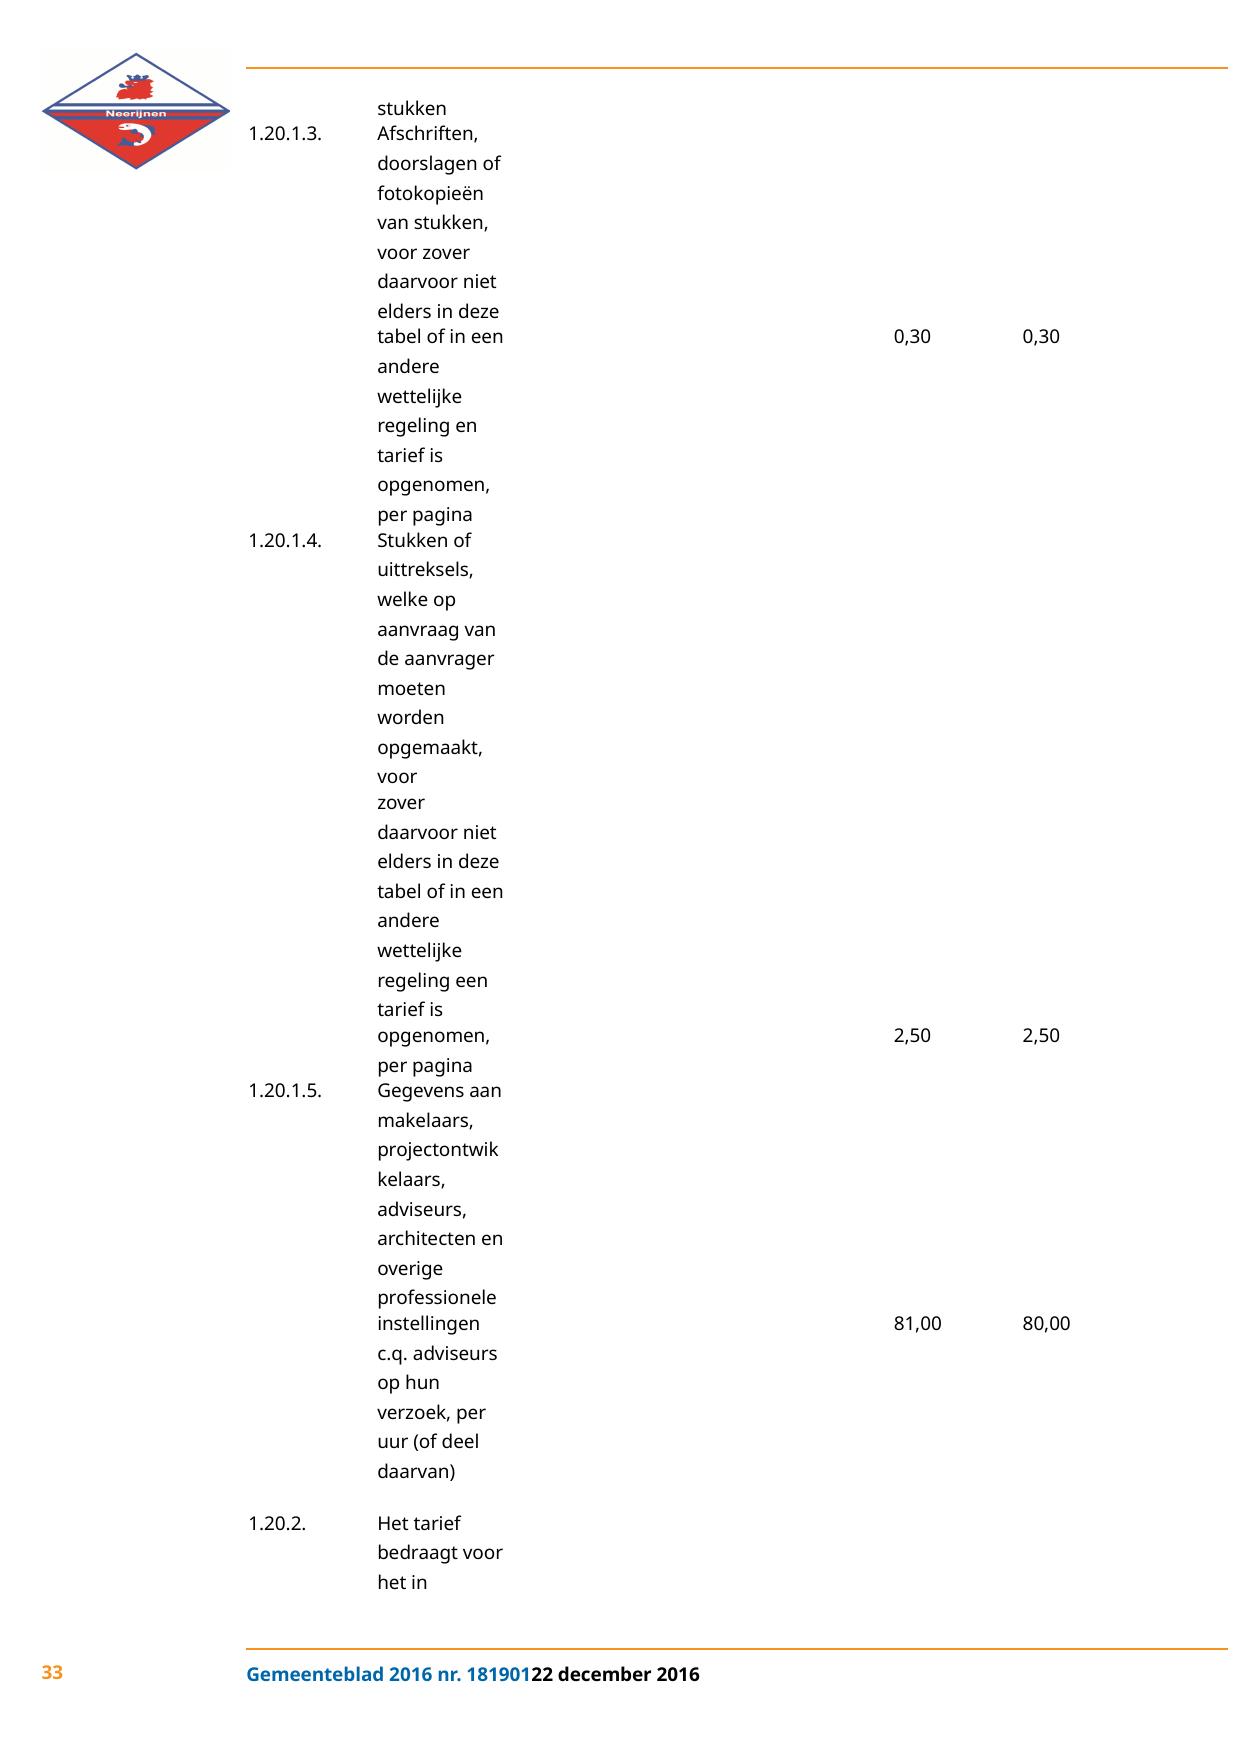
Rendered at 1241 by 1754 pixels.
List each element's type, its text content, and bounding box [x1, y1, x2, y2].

table_cell opgenomen, per pagina [377, 1022, 506, 1077]
table_cell [506, 1310, 635, 1484]
table_cell 1.20.2. [248, 1510, 377, 1594]
table_cell [1023, 789, 1152, 1022]
table_cell [1023, 95, 1152, 121]
table_cell [635, 1484, 764, 1510]
table_cell [635, 121, 764, 324]
table_cell 0,30 [894, 324, 1022, 527]
table_cell [894, 789, 1022, 1022]
table_cell 0,30 [1023, 324, 1152, 527]
table_cell [764, 1078, 893, 1310]
table_cell [894, 95, 1022, 121]
table_cell [764, 324, 893, 527]
table_cell 2,50 [894, 1022, 1022, 1077]
table_cell 1.20.1.4. [248, 527, 377, 789]
table_cell 1.20.1.5. [248, 1078, 377, 1310]
table_cell [248, 95, 377, 121]
table_cell [248, 789, 377, 1022]
table_cell [248, 324, 377, 527]
table_cell Stukken of uittreksels, welke op aanvraag van de aanvrager moeten worden opgemaakt, voor [377, 527, 506, 789]
table_cell [635, 95, 764, 121]
table_cell [248, 1022, 377, 1077]
table_cell Gegevens aan makelaars, projectontwikkelaars, adviseurs, architecten en overige professionele [377, 1078, 506, 1310]
table_cell [635, 1022, 764, 1077]
table_cell [764, 1022, 893, 1077]
table_cell [1023, 1078, 1152, 1310]
table_cell [506, 1022, 635, 1077]
table_cell [506, 1078, 635, 1310]
table_cell [764, 1310, 893, 1484]
table_cell zover daarvoor niet elders in deze tabel of in een andere wettelijke regeling een tarief is [377, 789, 506, 1022]
table_cell [506, 1510, 635, 1594]
table_cell [635, 789, 764, 1022]
table_cell [506, 324, 635, 527]
table_cell [1023, 1510, 1152, 1594]
table_cell [894, 1078, 1022, 1310]
table_cell [1023, 121, 1152, 324]
table_cell [894, 527, 1022, 789]
table_cell 2,50 [1023, 1022, 1152, 1077]
table_cell [764, 789, 893, 1022]
table_cell [506, 789, 635, 1022]
table_cell [894, 1510, 1022, 1594]
table_cell [764, 527, 893, 789]
table_cell [764, 1484, 893, 1510]
table_cell [506, 121, 635, 324]
table_cell [764, 121, 893, 324]
table_cell [506, 527, 635, 789]
table_cell [248, 1484, 377, 1510]
table_cell 80,00 [1023, 1310, 1152, 1484]
table_cell 81,00 [894, 1310, 1022, 1484]
table_cell [764, 95, 893, 121]
table_cell stukken [377, 95, 506, 121]
picture [41, 47, 231, 172]
table_cell [506, 1484, 635, 1510]
table_cell [1023, 1484, 1152, 1510]
table_cell [894, 121, 1022, 324]
table_cell instellingen c.q. adviseurs op hun verzoek, per uur (of deel daarvan) [377, 1310, 506, 1484]
table_cell [248, 1310, 377, 1484]
table_cell [764, 1510, 893, 1594]
table_cell 1.20.1.3. [248, 121, 377, 324]
table_cell [635, 324, 764, 527]
table_cell tabel of in een andere wettelijke regeling en tarief is opgenomen, per pagina [377, 324, 506, 527]
table_cell [377, 1484, 506, 1510]
table_cell [635, 527, 764, 789]
table_cell [506, 95, 635, 121]
table_cell [635, 1510, 764, 1594]
table_cell Afschriften, doorslagen of fotokopieën van stukken, voor zover daarvoor niet elders in deze [377, 121, 506, 324]
table_cell Het tarief bedraagt voor het in [377, 1510, 506, 1594]
table_cell [635, 1310, 764, 1484]
table_cell [635, 1078, 764, 1310]
table_cell [1023, 527, 1152, 789]
table_cell [894, 1484, 1022, 1510]
